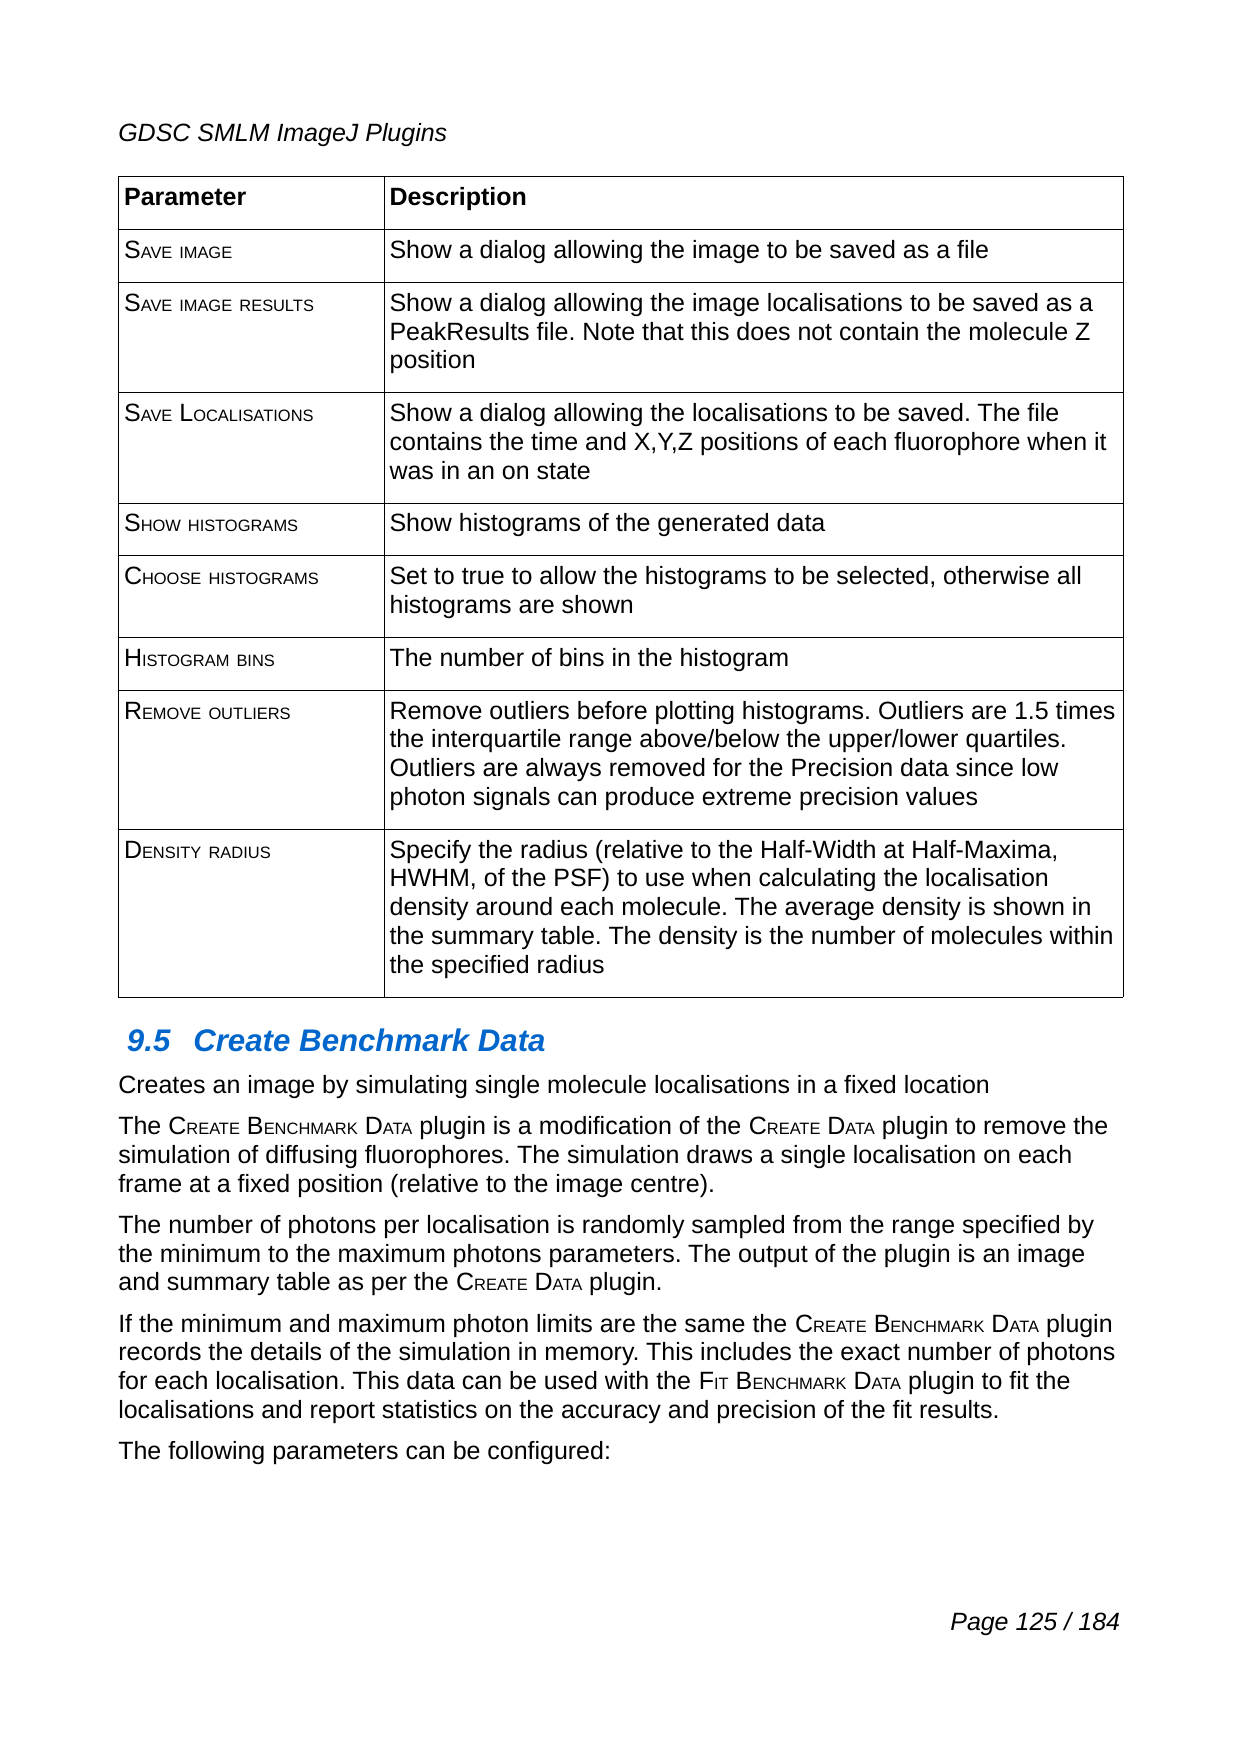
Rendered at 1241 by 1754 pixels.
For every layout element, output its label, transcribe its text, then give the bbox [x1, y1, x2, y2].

text If the minimum and maximum photon limits are the same the Create Benchmark Data plugin records the details of the simulation in memory. This includes the exact number of photons for each localisation. This data can be used with the Fit Benchmark Data plugin to fit the localisations and report statistics on the accuracy and precision of the fit results. [118, 1309, 1122, 1424]
subtitle Create Benchmark Data [118, 1022, 1122, 1057]
table_cell Remove outliers [119, 691, 384, 829]
table_cell Set to true to allow the histograms to be selected, otherwise all histograms are shown [385, 556, 1123, 637]
table_cell Save image [119, 230, 384, 282]
table_cell Remove outliers before plotting histograms. Outliers are 1.5 times the interquartile range above/below the upper/lower quartiles. Outliers are always removed for the Precision data since low photon signals can produce extreme precision values [385, 691, 1123, 829]
table_header Description [385, 177, 1123, 229]
text Creates an image by simulating single molecule localisations in a fixed location [118, 1070, 1122, 1099]
table_cell Save image results [119, 283, 384, 392]
table_cell Show histograms of the generated data [385, 504, 1123, 555]
text The number of photons per localisation is randomly sampled from the range specified by the minimum to the maximum photons parameters. The output of the plugin is an image and summary table as per the Create Data plugin. [118, 1210, 1122, 1296]
table_cell Choose histograms [119, 556, 384, 637]
table_cell Show histograms [119, 504, 384, 555]
table_cell The number of bins in the histogram [385, 638, 1123, 690]
table_header Parameter [119, 177, 384, 229]
text The Create Benchmark Data plugin is a modification of the Create Data plugin to remove the simulation of diffusing fluorophores. The simulation draws a single localisation on each frame at a fixed position (relative to the image centre). [118, 1111, 1122, 1197]
table_cell Histogram bins [119, 638, 384, 690]
table_cell Specify the radius (relative to the Half-Width at Half-Maxima, HWHM, of the PSF) to use when calculating the localisation density around each molecule. The average density is shown in the summary table. The density is the number of molecules within the specified radius [385, 830, 1123, 997]
table_cell Show a dialog allowing the image to be saved as a file [385, 230, 1123, 282]
table_cell Show a dialog allowing the localisations to be saved. The file contains the time and X,Y,Z positions of each fluorophore when it was in an on state [385, 393, 1123, 503]
table_cell Save Localisations [119, 393, 384, 503]
text The following parameters can be configured: [118, 1436, 1122, 1465]
table_cell Density radius [119, 830, 384, 997]
table_cell Show a dialog allowing the image localisations to be saved as a PeakResults file. Note that this does not contain the molecule Z position [385, 283, 1123, 392]
